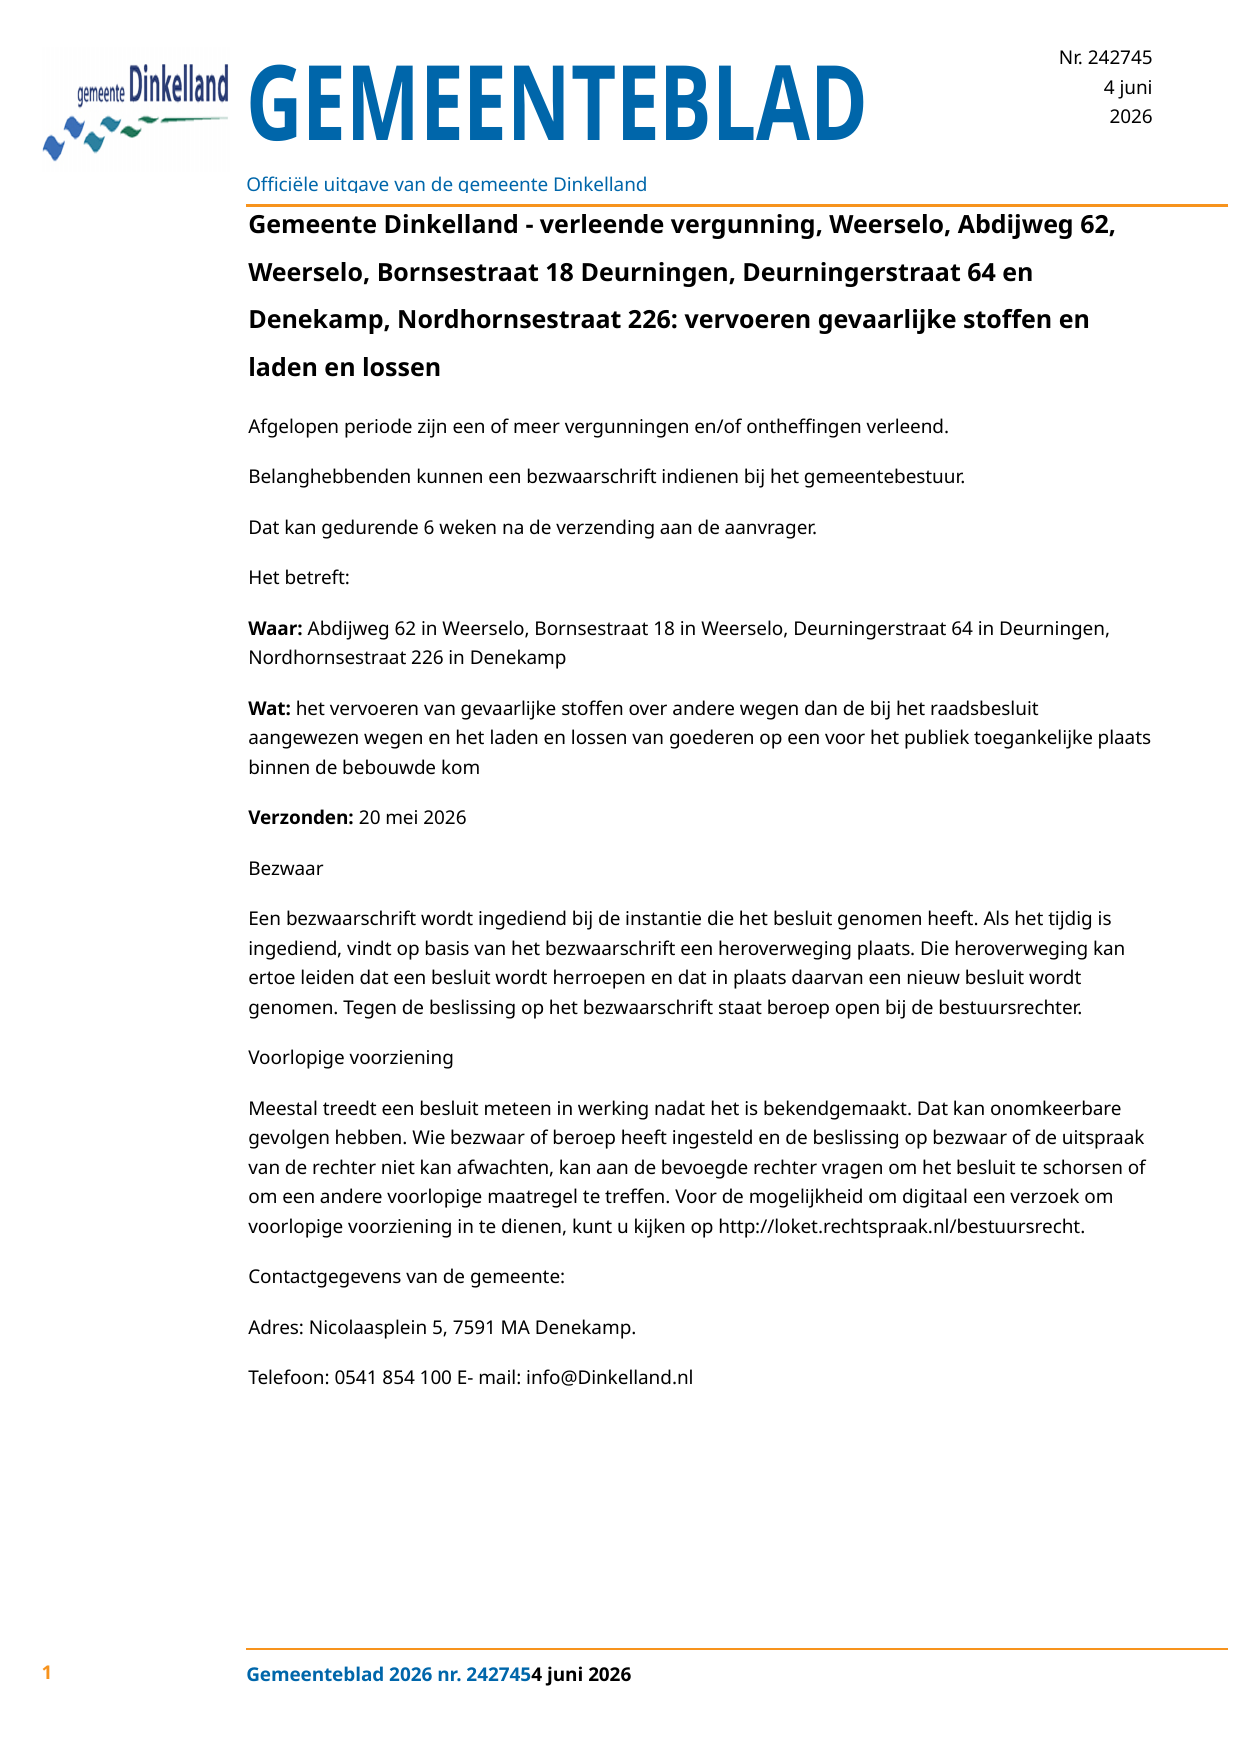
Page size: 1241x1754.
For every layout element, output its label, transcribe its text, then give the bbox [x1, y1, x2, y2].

text Telefoon: 0541 854 100 E- mail: info@Dinkelland.nl [248, 1364, 1152, 1390]
text Adres: Nicolaasplein 5, 7591 MA Denekamp. [248, 1314, 1152, 1340]
text Afgelopen periode zijn een of meer vergunningen en/of ontheffingen verleend. [248, 413, 1152, 439]
text Contactgegevens van de gemeente: [248, 1263, 1152, 1289]
text Waar: Abdijweg 62 in Weerselo, Bornsestraat 18 in Weerselo, Deurningerstraat 64 in Deurningen, Nordhornsestraat 226 in Denekamp [248, 615, 1152, 670]
text Bezwaar [248, 855, 1152, 881]
picture [41, 47, 231, 172]
text Voorlopige voorziening [248, 1044, 1152, 1070]
text Gemeente Dinkelland - verleende vergunning, Weerselo, Abdijweg 62, Weerselo, Bornsestraat 18 Deurningen, Deurningerstraat 64 en Denekamp, Nordhornsestraat 226: vervoeren gevaarlijke stoffen en laden en lossen [248, 207, 1152, 384]
text Wat: het vervoeren van gevaarlijke stoffen over andere wegen dan de bij het raadsbesluit aangewezen wegen en het laden en lossen van goederen op een voor het publiek toegankelijke plaats binnen de bebouwde kom [248, 695, 1152, 780]
text Meestal treedt een besluit meteen in werking nadat het is bekendgemaakt. Dat kan onomkeerbare gevolgen hebben. Wie bezwaar of beroep heeft ingesteld en de beslissing op bezwaar of de uitspraak van de rechter niet kan afwachten, kan aan de bevoegde rechter vragen om het besluit te schorsen of om een andere voorlopige maatregel te treffen. Voor de mogelijkheid om digitaal een verzoek om voorlopige voorziening in te dienen, kunt u kijken op http://loket.rechtspraak.nl/bestuursrecht. [248, 1095, 1152, 1239]
text Dat kan gedurende 6 weken na de verzending aan de aanvrager. [248, 514, 1152, 540]
text Belanghebbenden kunnen een bezwaarschrift indienen bij het gemeentebestuur. [248, 463, 1152, 489]
text Verzonden: 20 mei 2026 [248, 804, 1152, 830]
text Een bezwaarschrift wordt ingediend bij de instantie die het besluit genomen heeft. Als het tijdig is ingediend, vindt op basis van het bezwaarschrift een heroverweging plaats. Die heroverweging kan ertoe leiden dat een besluit wordt herroepen en dat in plaats daarvan een nieuw besluit wordt genomen. Tegen de beslissing op het bezwaarschrift staat beroep open bij de bestuursrechter. [248, 905, 1152, 1020]
text Het betreft: [248, 564, 1152, 590]
